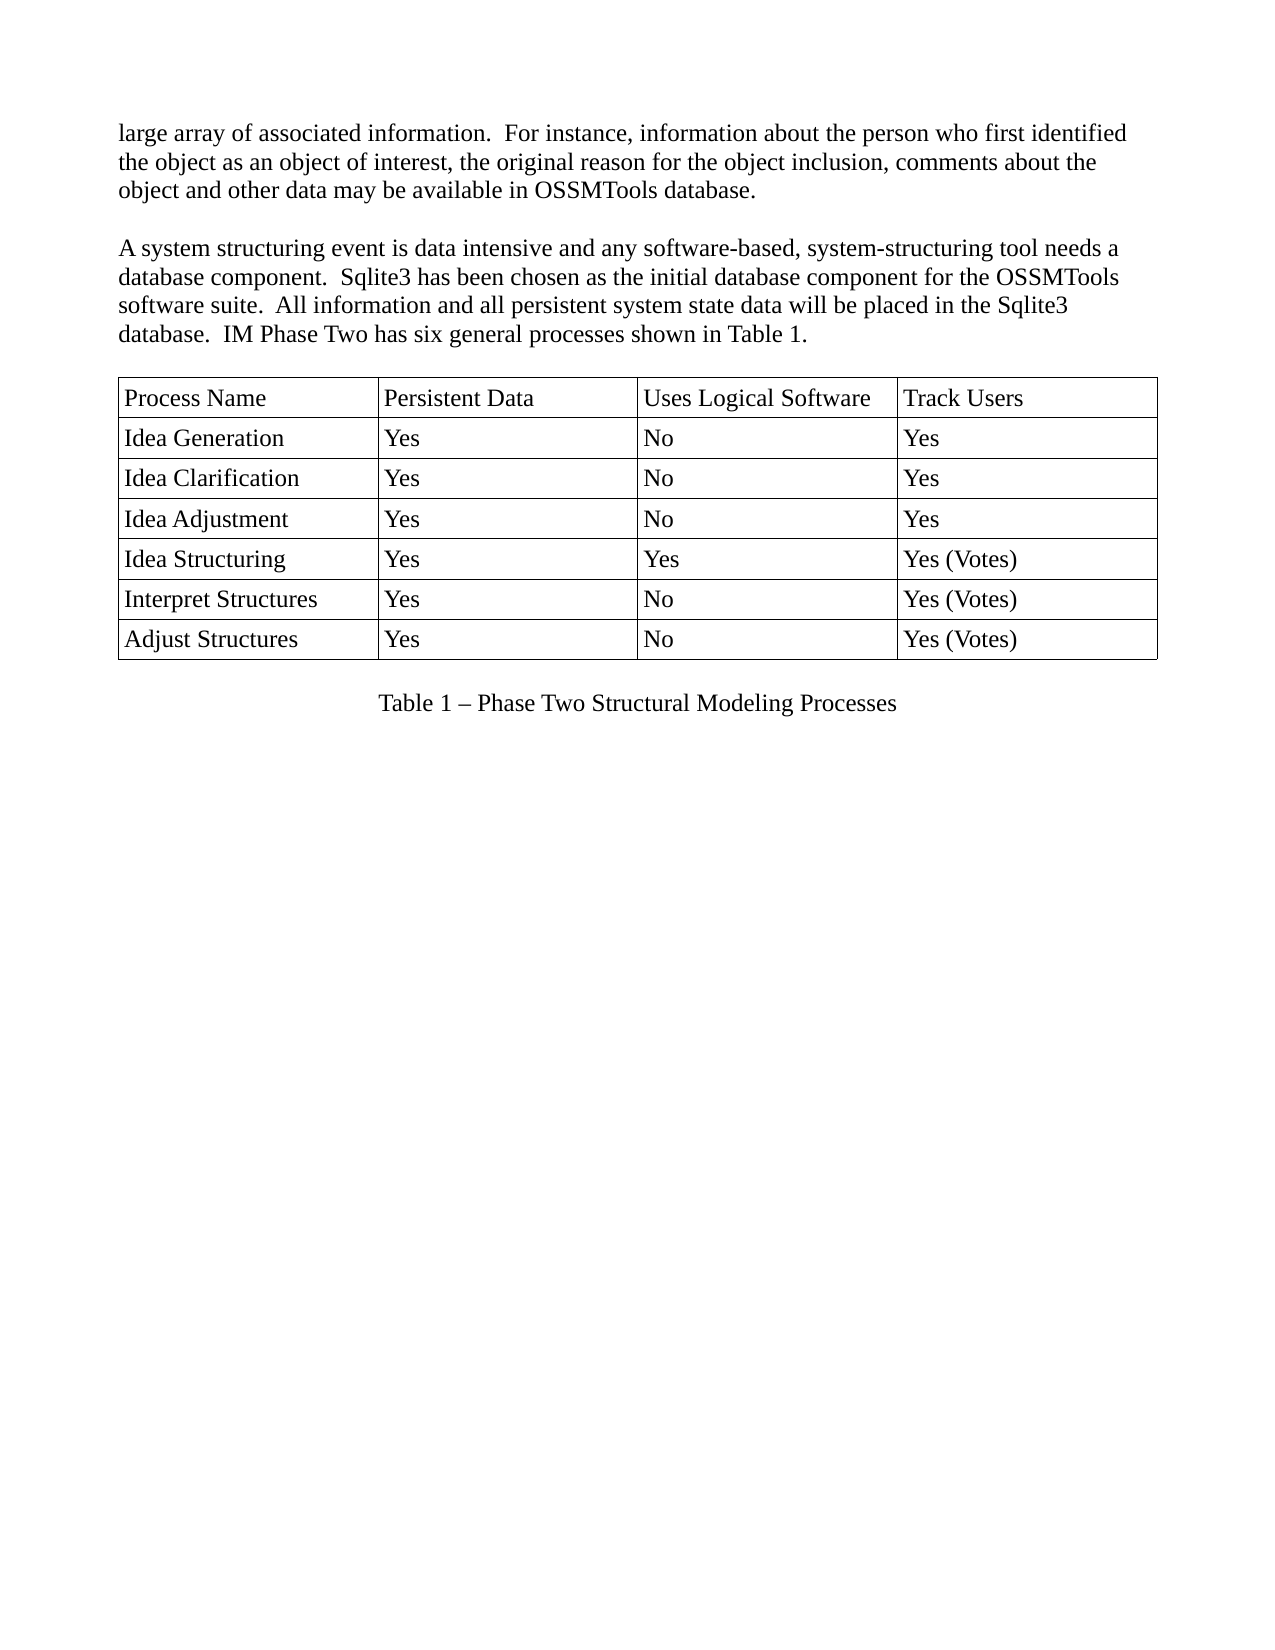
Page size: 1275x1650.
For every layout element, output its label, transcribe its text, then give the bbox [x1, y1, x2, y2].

table_cell Idea Adjustment [119, 499, 378, 538]
table_cell Yes [898, 418, 1157, 457]
table_cell Yes (Votes) [898, 620, 1157, 659]
table_header Process Name [119, 378, 378, 417]
table_cell Idea Clarification [119, 459, 378, 498]
text A system structuring event is data intensive and any software-based, system-structuring tool needs a database component. Sqlite3 has been chosen as the initial database component for the OSSMTools software suite. All information and all persistent system state data will be placed in the Sqlite3 database. IM Phase Two has six general processes shown in Table 1. [118, 233, 1157, 348]
table_cell Interpret Structures [119, 580, 378, 619]
table_cell Yes [379, 418, 637, 457]
table_cell No [638, 620, 897, 659]
table_cell Yes [379, 539, 637, 578]
table_cell Yes [379, 620, 637, 659]
table_cell Adjust Structures [119, 620, 378, 659]
table_cell Yes (Votes) [898, 580, 1157, 619]
table_cell No [638, 580, 897, 619]
table_cell Yes [379, 459, 637, 498]
table_header Persistent Data [379, 378, 637, 417]
text Table 1 – Phase Two Structural Modeling Processes [118, 688, 1157, 717]
table_cell Yes [898, 499, 1157, 538]
table_header Uses Logical Software [638, 378, 897, 417]
table_cell Idea Generation [119, 418, 378, 457]
table_cell No [638, 499, 897, 538]
table_header Track Users [898, 378, 1157, 417]
table_cell No [638, 459, 897, 498]
table_cell Yes [898, 459, 1157, 498]
table_cell Yes [638, 539, 897, 578]
table_cell Idea Structuring [119, 539, 378, 578]
text large array of associated information. For instance, information about the person who first identified the object as an object of interest, the original reason for the object inclusion, comments about the object and other data may be available in OSSMTools database. [118, 118, 1157, 204]
table_cell Yes (Votes) [898, 539, 1157, 578]
table_cell Yes [379, 580, 637, 619]
table_cell No [638, 418, 897, 457]
table_cell Yes [379, 499, 637, 538]
